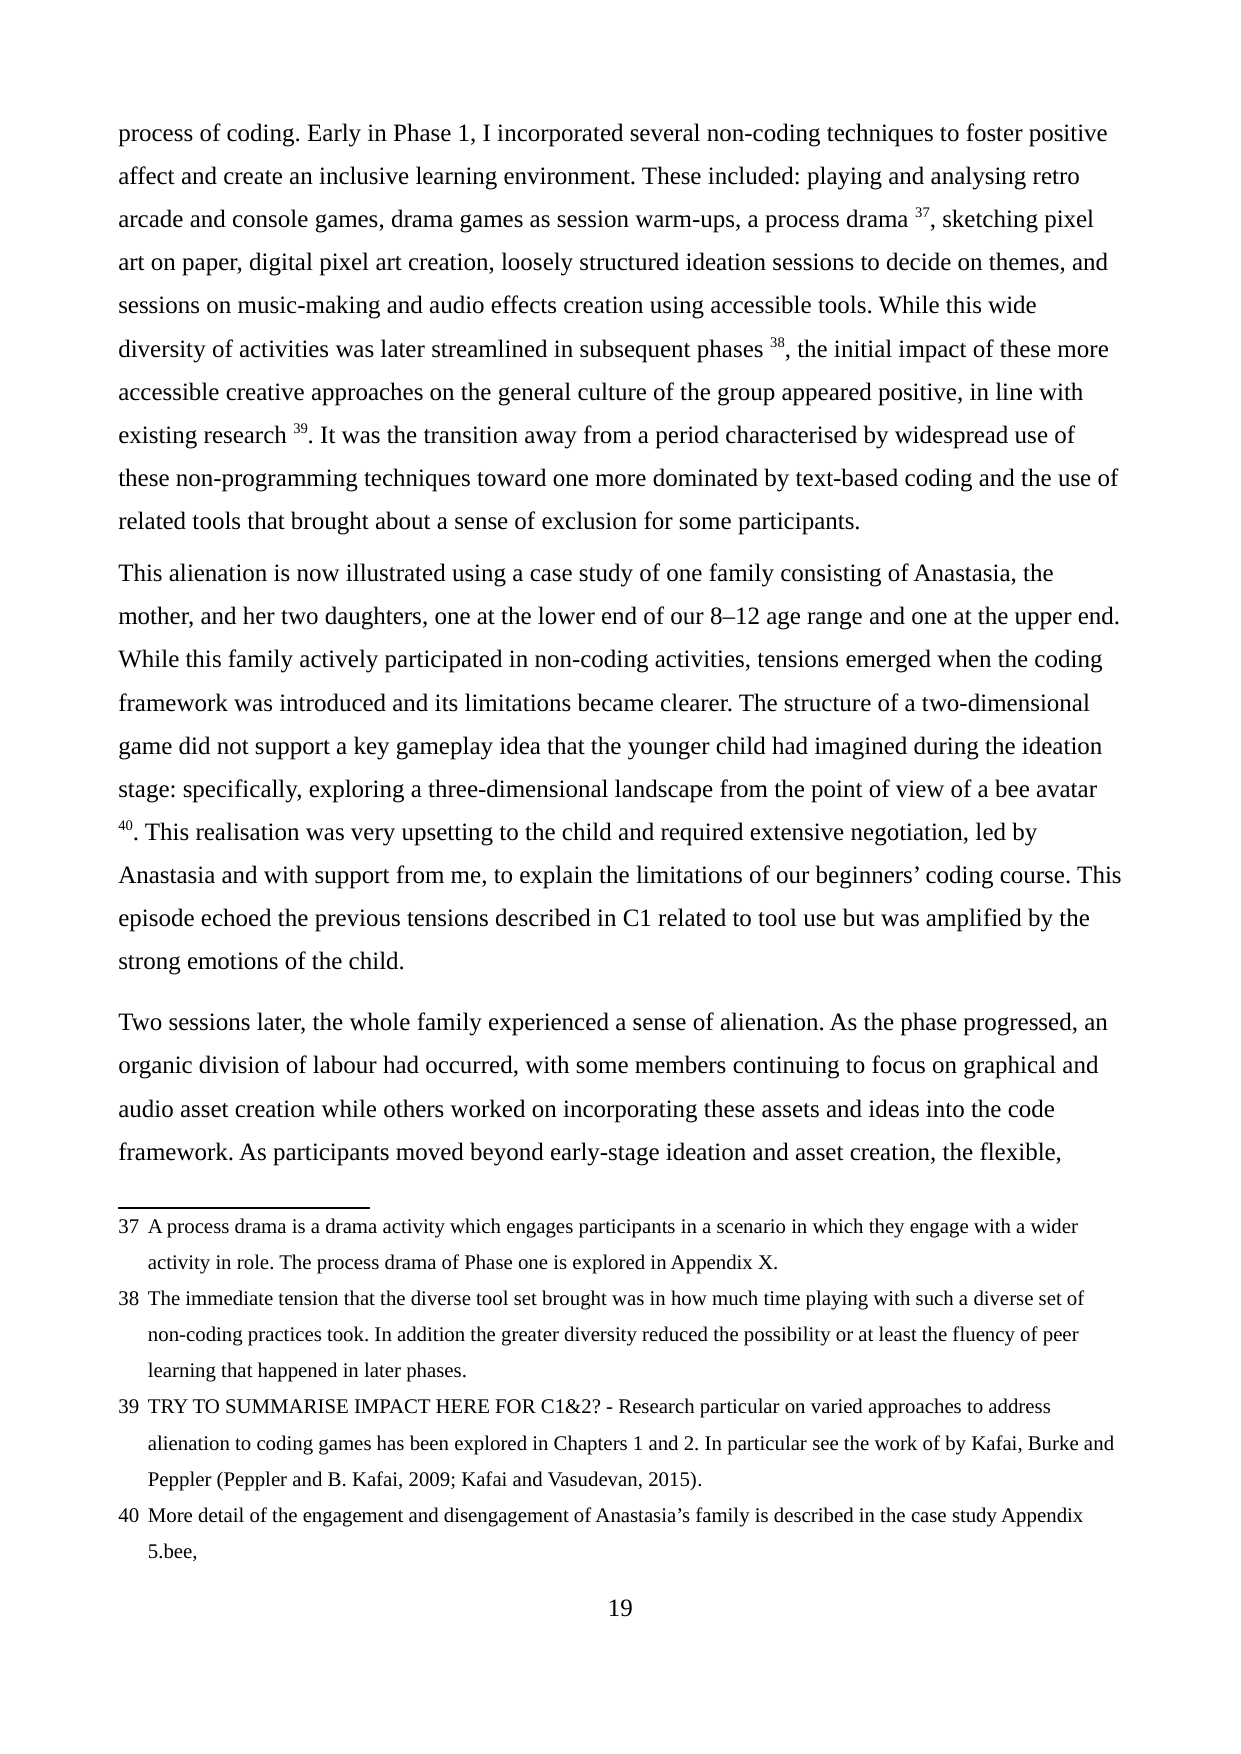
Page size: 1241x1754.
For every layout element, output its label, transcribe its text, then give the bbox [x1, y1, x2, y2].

text This alienation is now illustrated using a case study of one family consisting of Anastasia, the mother, and her two daughters, one at the lower end of our 8–12 age range and one at the upper end. While this family actively participated in non-coding activities, tensions emerged when the coding framework was introduced and its limitations became clearer. The structure of a two-dimensional game did not support a key gameplay idea that the younger child had imagined during the ideation stage: specifically, exploring a three-dimensional landscape from the point of view of a bee avatar . This realisation was very upsetting to the child and required extensive negotiation, led by Anastasia and with support from me, to explain the limitations of our beginners’ coding course. This episode echoed the previous tensions described in C1 related to tool use but was amplified by the strong emotions of the child. [118, 558, 1122, 975]
text The immediate tension that the diverse tool set brought was in how much time playing with such a diverse set of non-coding practices took. In addition the greater diversity reduced the possibility or at least the fluency of peer learning that happened in later phases. [118, 1286, 1122, 1382]
text A process drama is a drama activity which engages participants in a scenario in which they engage with a wider activity in role. The process drama of Phase one is explored in Appendix X. [118, 1214, 1122, 1274]
text More detail of the engagement and disengagement of Anastasia’s family is described in the case study Appendix 5.bee, [118, 1503, 1122, 1563]
text Two sessions later, the whole family experienced a sense of alienation. As the phase progressed, an organic division of labour had occurred, with some members continuing to focus on graphical and audio asset creation while others worked on incorporating these assets and ideas into the code framework. As participants moved beyond early-stage ideation and asset creation, the flexible, [118, 1007, 1122, 1166]
text process of coding. Early in Phase 1, I incorporated several non-coding techniques to foster positive affect and create an inclusive learning environment. These included: playing and analysing retro arcade and console games, drama games as session warm-ups, a process drama , sketching pixel art on paper, digital pixel art creation, loosely structured ideation sessions to decide on themes, and sessions on music-making and audio effects creation using accessible tools. While this wide diversity of activities was later streamlined in subsequent phases , the initial impact of these more accessible creative approaches on the general culture of the group appeared positive, in line with existing research . It was the transition away from a period characterised by widespread use of these non-programming techniques toward one more dominated by text-based coding and the use of related tools that brought about a sense of exclusion for some participants. [118, 118, 1122, 535]
text TRY TO SUMMARISE IMPACT HERE FOR C1&2? - Research particular on varied approaches to address alienation to coding games has been explored in Chapters 1 and 2. In particular see the work of by Kafai, Burke and Peppler (Peppler and B. Kafai, 2009; Kafai and Vasudevan, 2015). [118, 1394, 1122, 1491]
